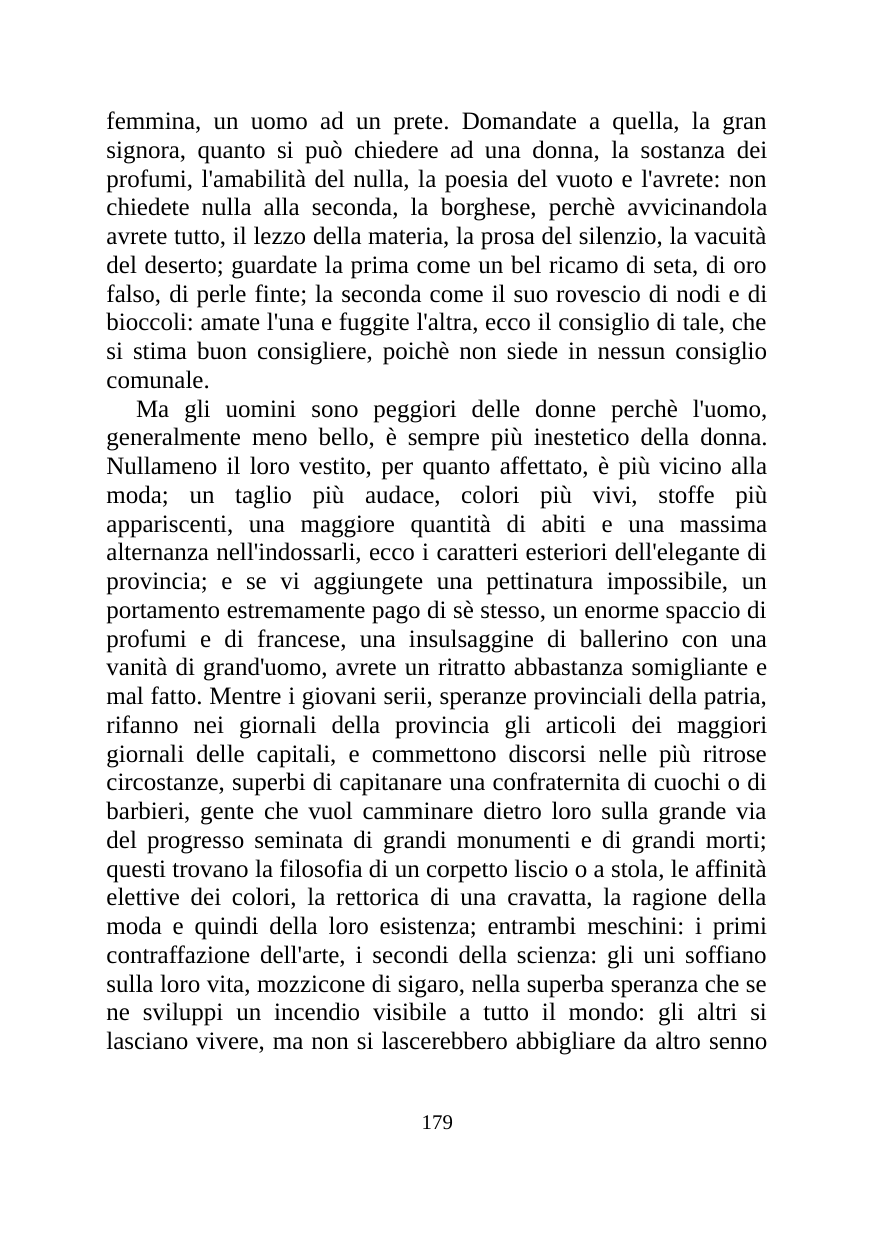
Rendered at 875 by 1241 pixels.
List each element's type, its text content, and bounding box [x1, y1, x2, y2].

text femmina, un uomo ad un prete. Domandate a quella, la gran signora, quanto si può chiedere ad una donna, la sostanza dei profumi, l'amabilità del nulla, la poesia del vuoto e l'avrete: non chiedete nulla alla seconda, la borghese, perchè avvicinandola avrete tutto, il lezzo della materia, la prosa del silenzio, la vacuità del deserto; guardate la prima come un bel ricamo di seta, di oro falso, di perle finte; la seconda come il suo rovescio di nodi e di bioccoli: amate l'una e fuggite l'altra, ecco il consiglio di tale, che si stima buon consigliere, poichè non siede in nessun consiglio comunale. [106, 106, 768, 394]
text Ma gli uomini sono peggiori delle donne perchè l'uomo, generalmente meno bello, è sempre più inestetico della donna. Nullameno il loro vestito, per quanto affettato, è più vicino alla moda; un taglio più audace, colori più vivi, stoffe più appariscenti, una maggiore quantità di abiti e una massima alternanza nell'indossarli, ecco i caratteri esteriori dell'elegante di provincia; e se vi aggiungete una pettinatura impossibile, un portamento estremamente pago di sè stesso, un enorme spaccio di profumi e di francese, una insulsaggine di ballerino con una vanità di grand'uomo, avrete un ritratto abbastanza somigliante e mal fatto. Mentre i giovani serii, speranze provinciali della patria, rifanno nei giornali della provincia gli articoli dei maggiori giornali delle capitali, e commettono discorsi nelle più ritrose circostanze, superbi di capitanare una confraternita di cuochi o di barbieri, gente che vuol camminare dietro loro sulla grande via del progresso seminata di grandi monumenti e di grandi morti; questi trovano la filosofia di un corpetto liscio o a stola, le affinità elettive dei colori, la rettorica di una cravatta, la ragione della moda e quindi della loro esistenza; entrambi meschini: i primi contraffazione dell'arte, i secondi della scienza: gli uni soffiano sulla loro vita, mozzicone di sigaro, nella superba speranza che se ne sviluppi un incendio visibile a tutto il mondo: gli altri si lasciano vivere, ma non si lascerebbero abbigliare da altro senno [106, 394, 768, 1055]
